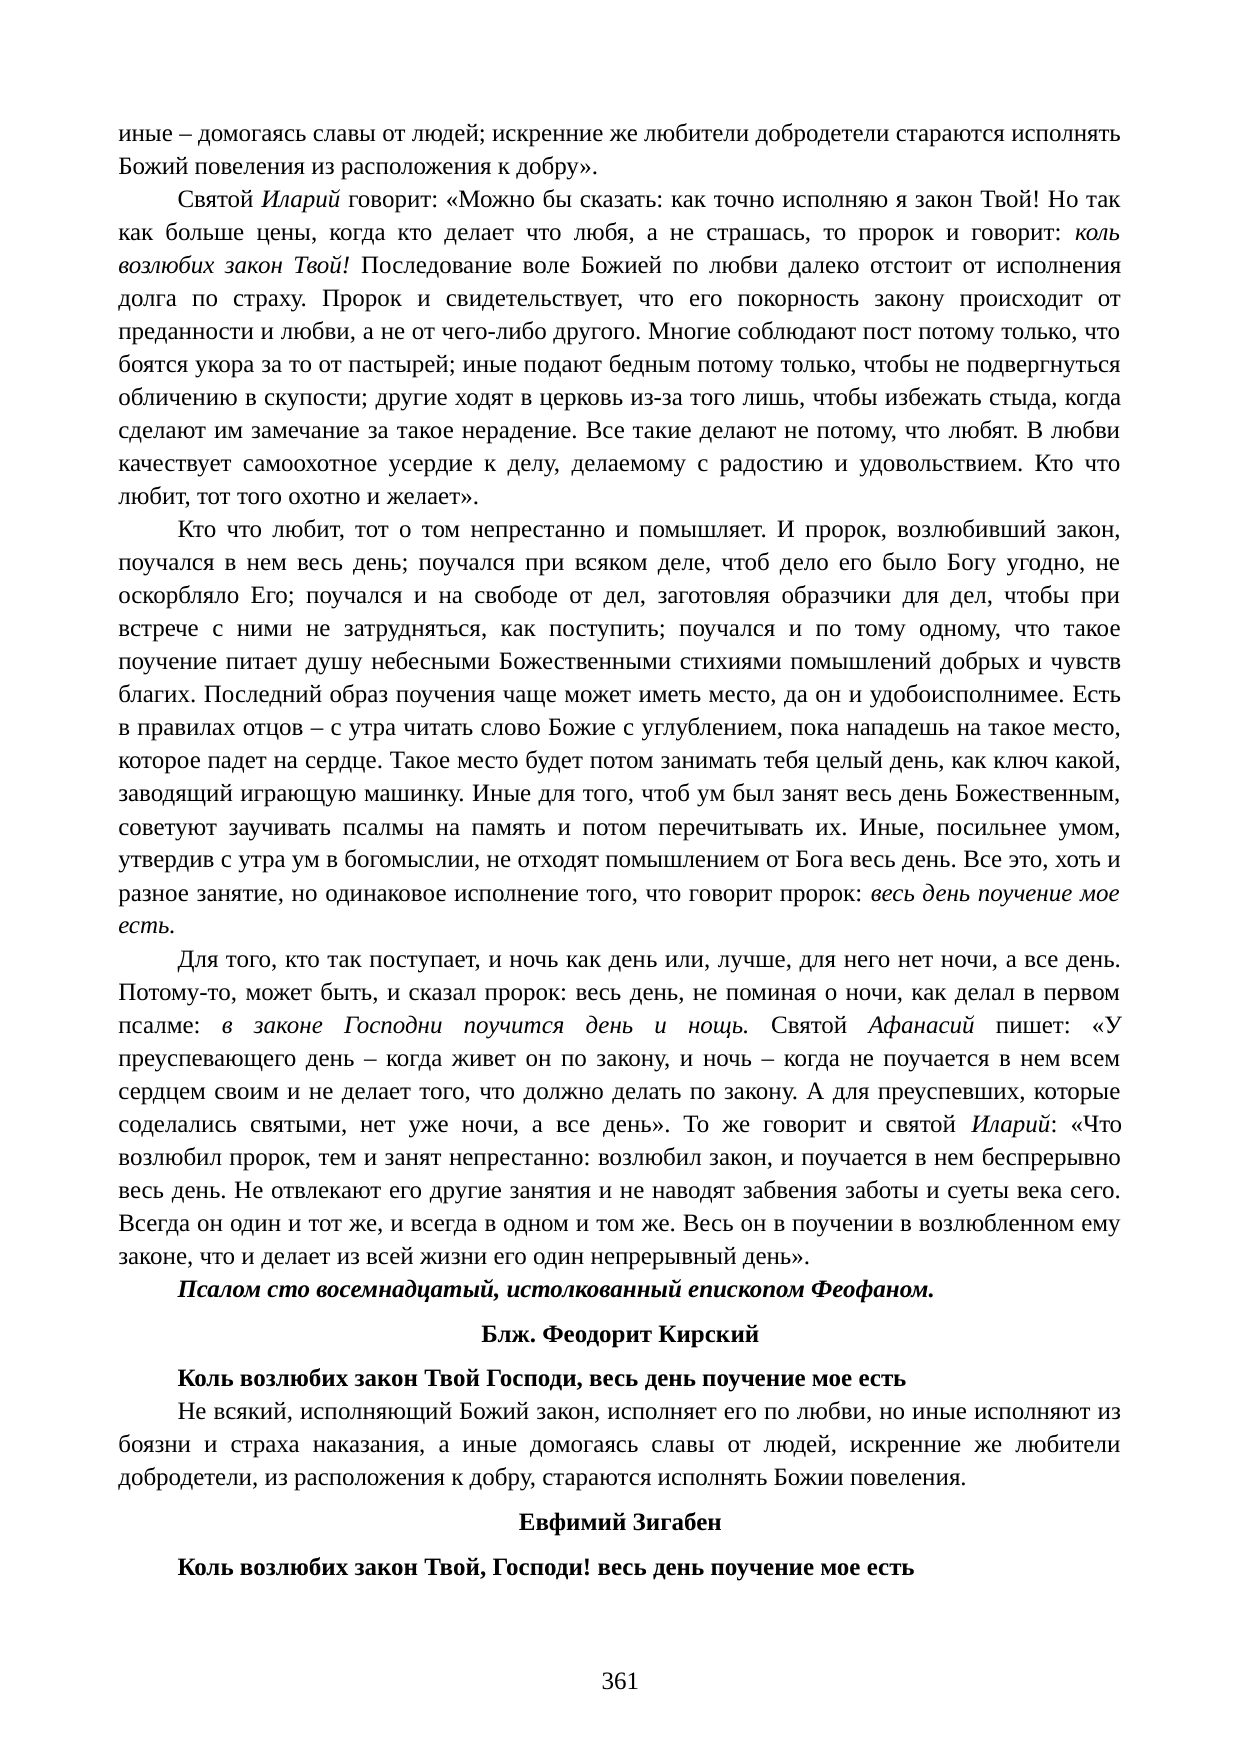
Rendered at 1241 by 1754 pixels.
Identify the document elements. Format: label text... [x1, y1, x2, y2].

text Коль возлюбих закон Твой Господи, весь день поучение мое есть [118, 1363, 1122, 1392]
subtitle Блж. Феодорит Кирский [118, 1319, 1122, 1347]
subtitle Евфимий Зигабен [118, 1507, 1122, 1536]
text иные – домогаясь славы от людей; искренние же любители добродетели стараются исполнять Божий повеления из расположения к добру». [118, 118, 1122, 180]
text Коль возлюбих закон Твой, Господи! весь день поучение мое есть [118, 1552, 1122, 1581]
text Святой Иларий говорит: «Можно бы сказать: как точно исполняю я закон Твой! Но так как больше цены, когда кто делает что любя, а не страшась, то пророк и говорит: коль возлюбих закон Твой! Последование воле Божией по любви далеко отстоит от исполнения долга по страху. Пророк и свидетельствует, что его покорность закону происходит от преданности и любви, а не от чего-либо другого. Многие соблюдают пост потому только, что боятся укора за то от пастырей; иные подают бедным потому только, чтобы не подвергнуться обличению в скупости; другие ходят в церковь из-за того лишь, чтобы избежать стыда, когда сделают им замечание за такое нерадение. Все такие делают не потому, что любят. В любви качествует самоохотное усердие к делу, делаемому с радостию и удовольствием. Кто что любит, тот того охотно и желает». [118, 184, 1122, 510]
text Для того, кто так поступает, и ночь как день или, лучше, для него нет ночи, а все день. Потому-то, может быть, и сказал пророк: весь день, не поминая о ночи, как делал в первом псалме: в законе Господни поучится день и нощь. Святой Афанасий пишет: «У преуспевающего день – когда живет он по закону, и ночь – когда не поучается в нем всем сердцем своим и не делает того, что должно делать по закону. А для преуспевших, которые соделались святыми, нет уже ночи, а все день». То же говорит и святой Иларий: «Что возлюбил пророк, тем и занят непрестанно: возлюбил закон, и поучается в нем беспрерывно весь день. Не отвлекают его другие занятия и не наводят забвения заботы и суеты века сего. Всегда он один и тот же, и всегда в одном и том же. Весь он в поучении в возлюбленном ему законе, что и делает из всей жизни его один непрерывный день». [118, 944, 1122, 1269]
text Псалом сто восемнадцатый, истолкованный епископом Феофаном. [118, 1274, 1122, 1303]
text Не всякий, исполняющий Божий закон, исполняет его по любви, но иные исполняют из боязни и страха наказания, а иные домогаясь славы от людей, искренние же любители добродетели, из расположения к добру, стараются исполнять Божии повеления. [118, 1396, 1122, 1491]
text Кто что любит, тот о том непрестанно и помышляет. И пророк, возлюбивший закон, поучался в нем весь день; поучался при всяком деле, чтоб дело его было Богу угодно, не оскорбляло Его; поучался и на свободе от дел, заготовляя образчики для дел, чтобы при встрече с ними не затрудняться, как поступить; поучался и по тому одному, что такое поучение питает душу небесными Божественными стихиями помышлений добрых и чувств благих. Последний образ поучения чаще может иметь место, да он и удобоисполнимее. Есть в правилах отцов – с утра читать слово Божие с углублением, пока нападешь на такое место, которое падет на сердце. Такое место будет потом занимать тебя целый день, как ключ какой, заводящий играющую машинку. Иные для того, чтоб ум был занят весь день Божественным, советуют заучивать псалмы на память и потом перечитывать их. Иные, посильнее умом, утвердив с утра ум в богомыслии, не отходят помышлением от Бога весь день. Все это, хоть и разное занятие, но одинаковое исполнение того, что говорит пророк: весь день поучение мое есть. [118, 514, 1122, 939]
